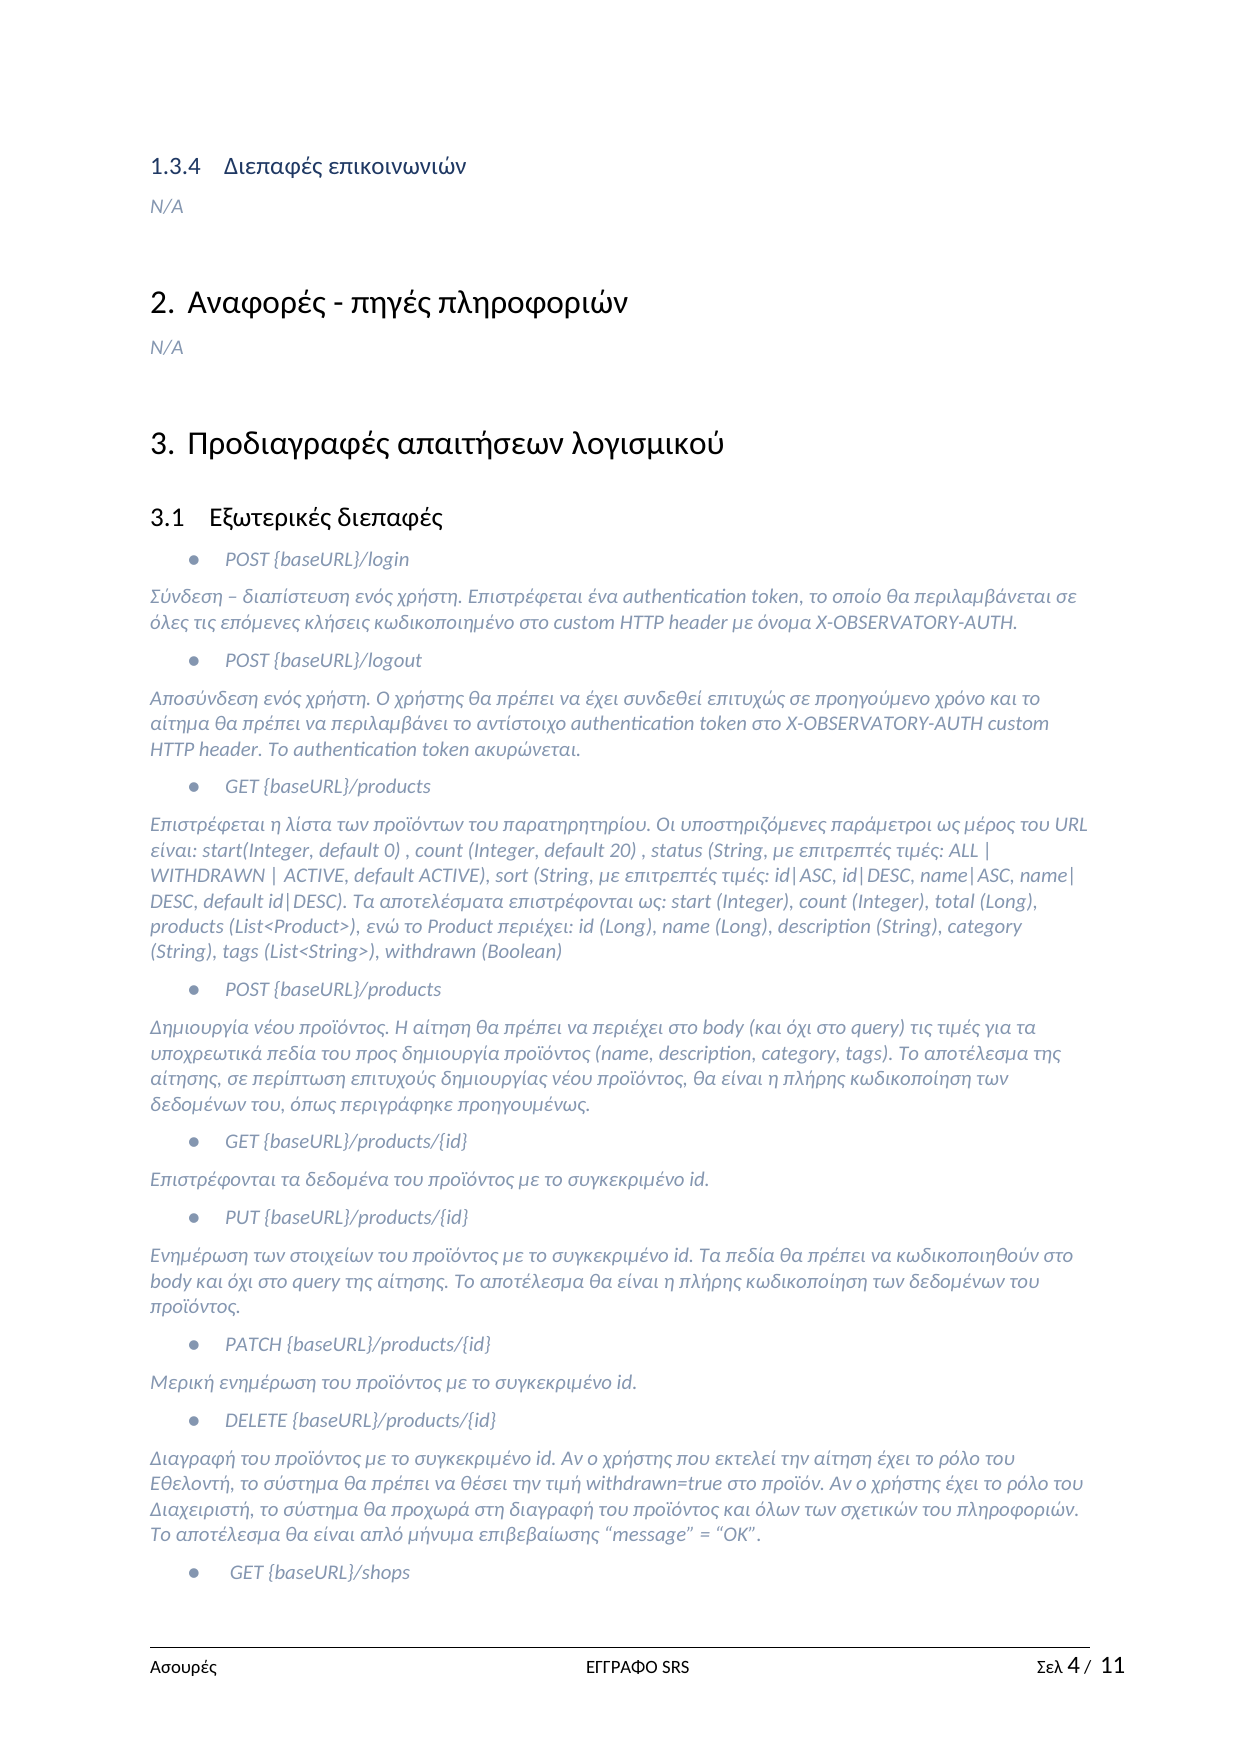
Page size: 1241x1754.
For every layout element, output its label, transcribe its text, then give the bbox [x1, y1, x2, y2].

text Επιστρέφεται η λίστα των προϊόντων του παρατηρητηρίου. Οι υποστηριζόμενες παράμετροι ως μέρος του URL είναι: start(Integer, default 0) , count (Integer, default 20) , status (String, με επιτρεπτές τιμές: ALL | WITHDRAWN | ACTIVE, default ACTIVE), sort (String, με επιτρεπτές τιμές: id|ASC, id|DESC, name|ASC, name|DESC, default id|DESC). Τα αποτελέσματα επιστρέφονται ως: start (Integer), count (Integer), total (Long), products (List<Product>), ενώ το Product περιέχει: id (Long), name (Long), description (String), category (String), tags (List<String>), withdrawn (Boolean) [150, 812, 1090, 964]
list POST {baseURL}/logout [187, 647, 1090, 672]
list PUT {baseURL}/products/{id} [187, 1204, 1090, 1230]
subtitle 3.1 Εξωτερικές διεπαφές [150, 500, 1090, 533]
list GET {baseURL}/products [187, 774, 1090, 799]
list DELETE {baseURL}/products/{id} [187, 1407, 1090, 1432]
text Δημιουργία νέου προϊόντος. Η αίτηση θα πρέπει να περιέχει στο body (και όχι στο query) τις τιμές για τα υποχρεωτικά πεδία του προς δημιουργία προϊόντος (name, description, category, tags). Το αποτέλεσμα της αίτησης, σε περίπτωση επιτυχούς δημιουργίας νέου προϊόντος, θα είναι η πλήρης κωδικοποίηση των δεδομένων του, όπως περιγράφηκε προηγουμένως. [150, 1014, 1090, 1116]
list POST {baseURL}/login [187, 546, 1090, 571]
list POST {baseURL}/products [187, 977, 1090, 1002]
text Ενημέρωση των στοιχείων του προϊόντος με το συγκεκριμένο id. Τα πεδία θα πρέπει να κωδικοποιηθούν στο body και όχι στο query της αίτησης. Το αποτέλεσμα θα είναι η πλήρης κωδικοποίηση των δεδομένων του προϊόντος. [150, 1242, 1090, 1319]
text Διαγραφή του προϊόντος με το συγκεκριμένο id. Αν ο χρήστης που εκτελεί την αίτηση έχει το ρόλο του Εθελοντή, το σύστημα θα πρέπει να θέσει την τιμή withdrawn=true στο προϊόν. Αν ο χρήστης έχει το ρόλο του Διαχειριστή, το σύστημα θα προχωρά στη διαγραφή του προϊόντος και όλων των σχετικών του πληροφοριών. Το αποτέλεσμα θα είναι απλό μήνυμα επιβεβαίωσης “message” = “OK”. [150, 1445, 1090, 1547]
text Ν/Α [150, 193, 1090, 218]
text Σύνδεση – διαπίστευση ενός χρήστη. Επιστρέφεται ένα authentication token, το οποίο θα περιλαμβάνεται σε όλες τις επόμενες κλήσεις κωδικοποιημένο στο custom HTTP header με όνομα X-OBSERVATORY-AUTH. [150, 584, 1090, 634]
subtitle Αναφορές - πηγές πληροφοριών [150, 281, 1090, 322]
subtitle Προδιαγραφές απαιτήσεων λογισμικού [150, 422, 1090, 463]
text Αποσύνδεση ενός χρήστη. Ο χρήστης θα πρέπει να έχει συνδεθεί επιτυχώς σε προηγούμενο χρόνο και το αίτημα θα πρέπει να περιλαμβάνει το αντίστοιχο authentication token στο X-OBSERVATORY-AUTH custom HTTP header. Το authentication token ακυρώνεται. [150, 685, 1090, 761]
subtitle 1.3.4 Διεπαφές επικοινωνιών [150, 150, 1090, 181]
text Ν/Α [150, 334, 1090, 359]
list PATCH {baseURL}/products/{id} [187, 1331, 1090, 1357]
list GET {baseURL}/products/{id} [187, 1129, 1090, 1154]
list GET {baseURL}/shops [187, 1559, 1090, 1584]
text Επιστρέφονται τα δεδομένα του προϊόντος με το συγκεκριμένο id. [150, 1167, 1090, 1192]
text Μερική ενημέρωση του προϊόντος με το συγκεκριμένο id. [150, 1369, 1090, 1394]
